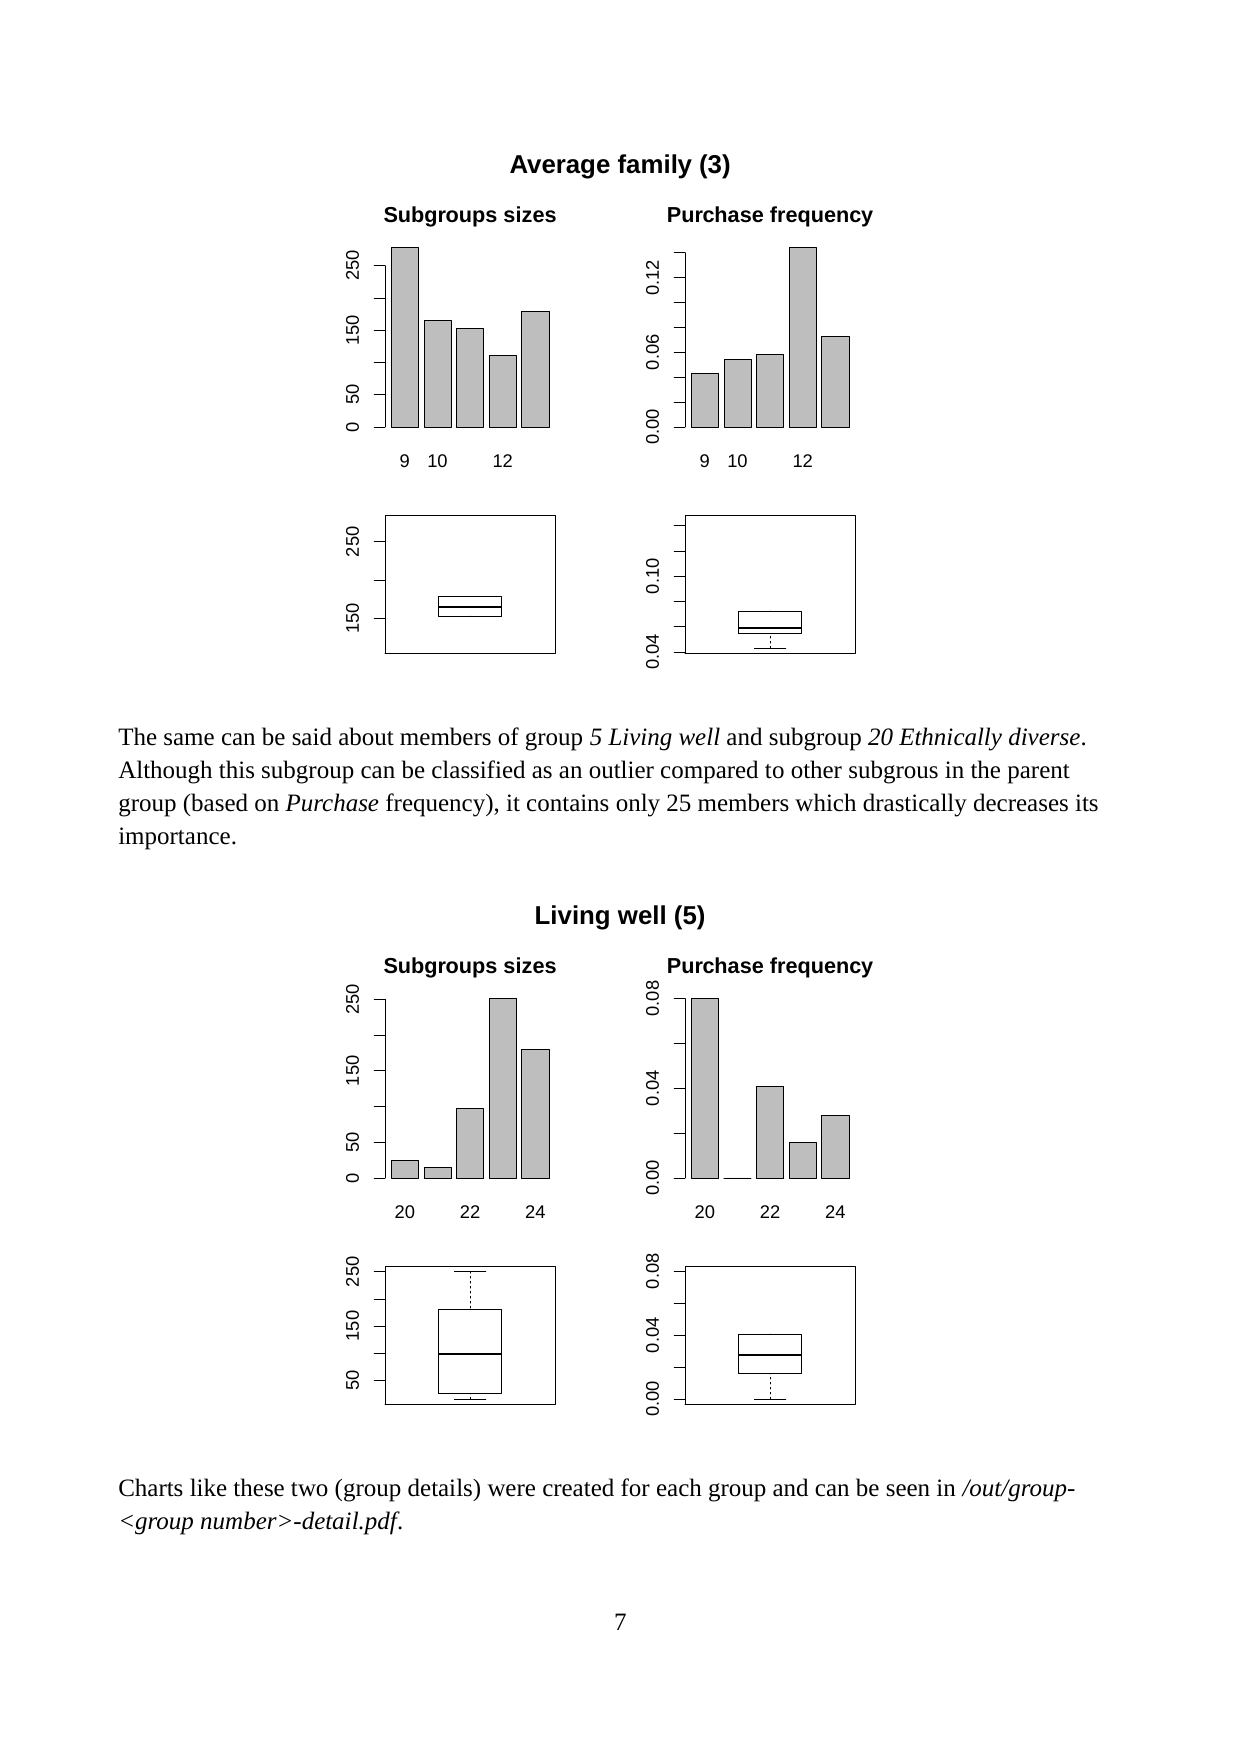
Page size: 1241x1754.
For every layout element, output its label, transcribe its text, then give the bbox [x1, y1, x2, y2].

text Charts like these two (group details) were created for each group and can be seen in /out/group-<group number>-detail.pdf. [118, 869, 1122, 1535]
text The same can be said about members of group 5 Living well and subgroup 20 Ethnically diverse. Although this subgroup can be classified as an outlier compared to other subgrous in the parent group (based on Purchase frequency), it contains only 25 members which drastically decreases its importance. [118, 118, 1122, 850]
